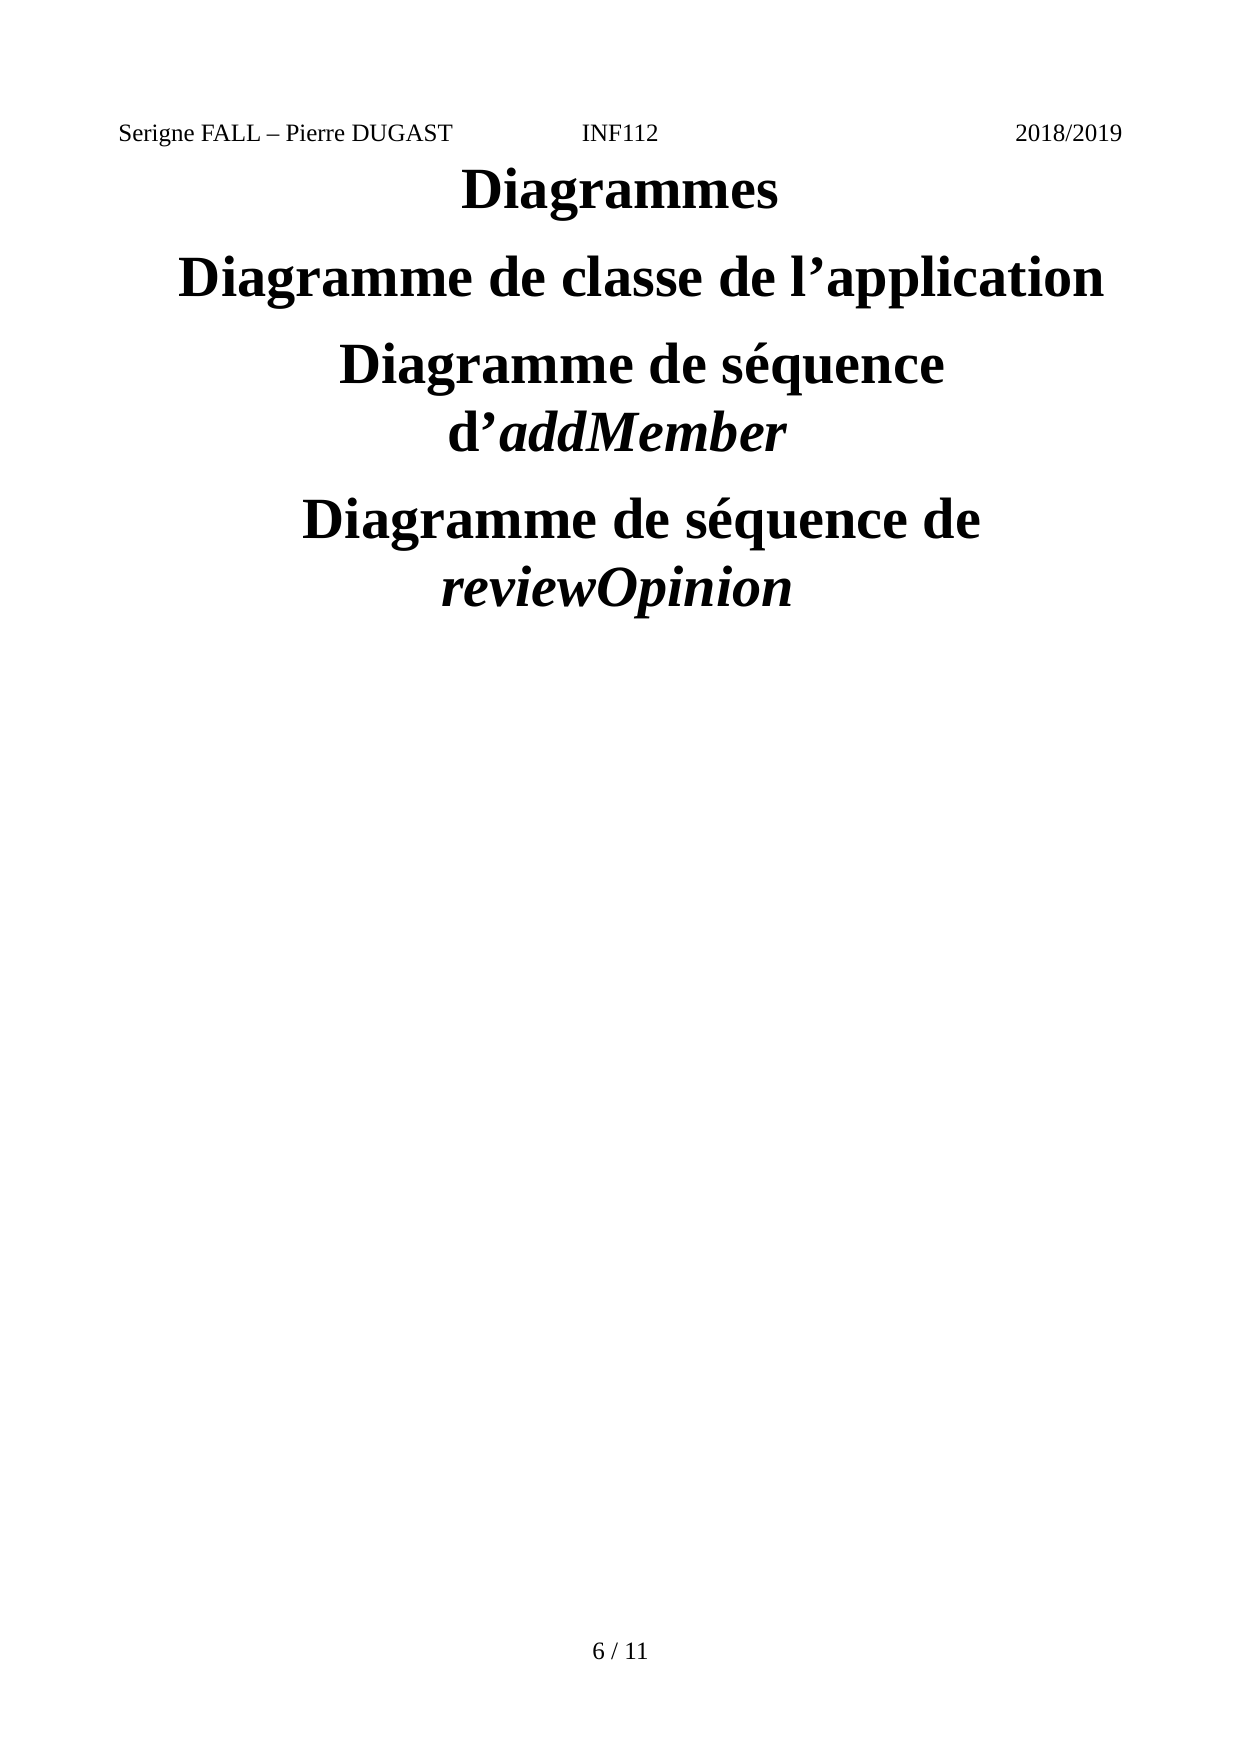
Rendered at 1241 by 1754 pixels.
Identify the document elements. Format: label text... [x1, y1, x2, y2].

subtitle Diagrammes [118, 153, 1122, 221]
subtitle Diagramme de classe de l’application [118, 241, 1122, 308]
subtitle Diagramme de séquence d’addMember [118, 329, 1122, 463]
subtitle Diagramme de séquence de reviewOpinion [118, 484, 1122, 618]
